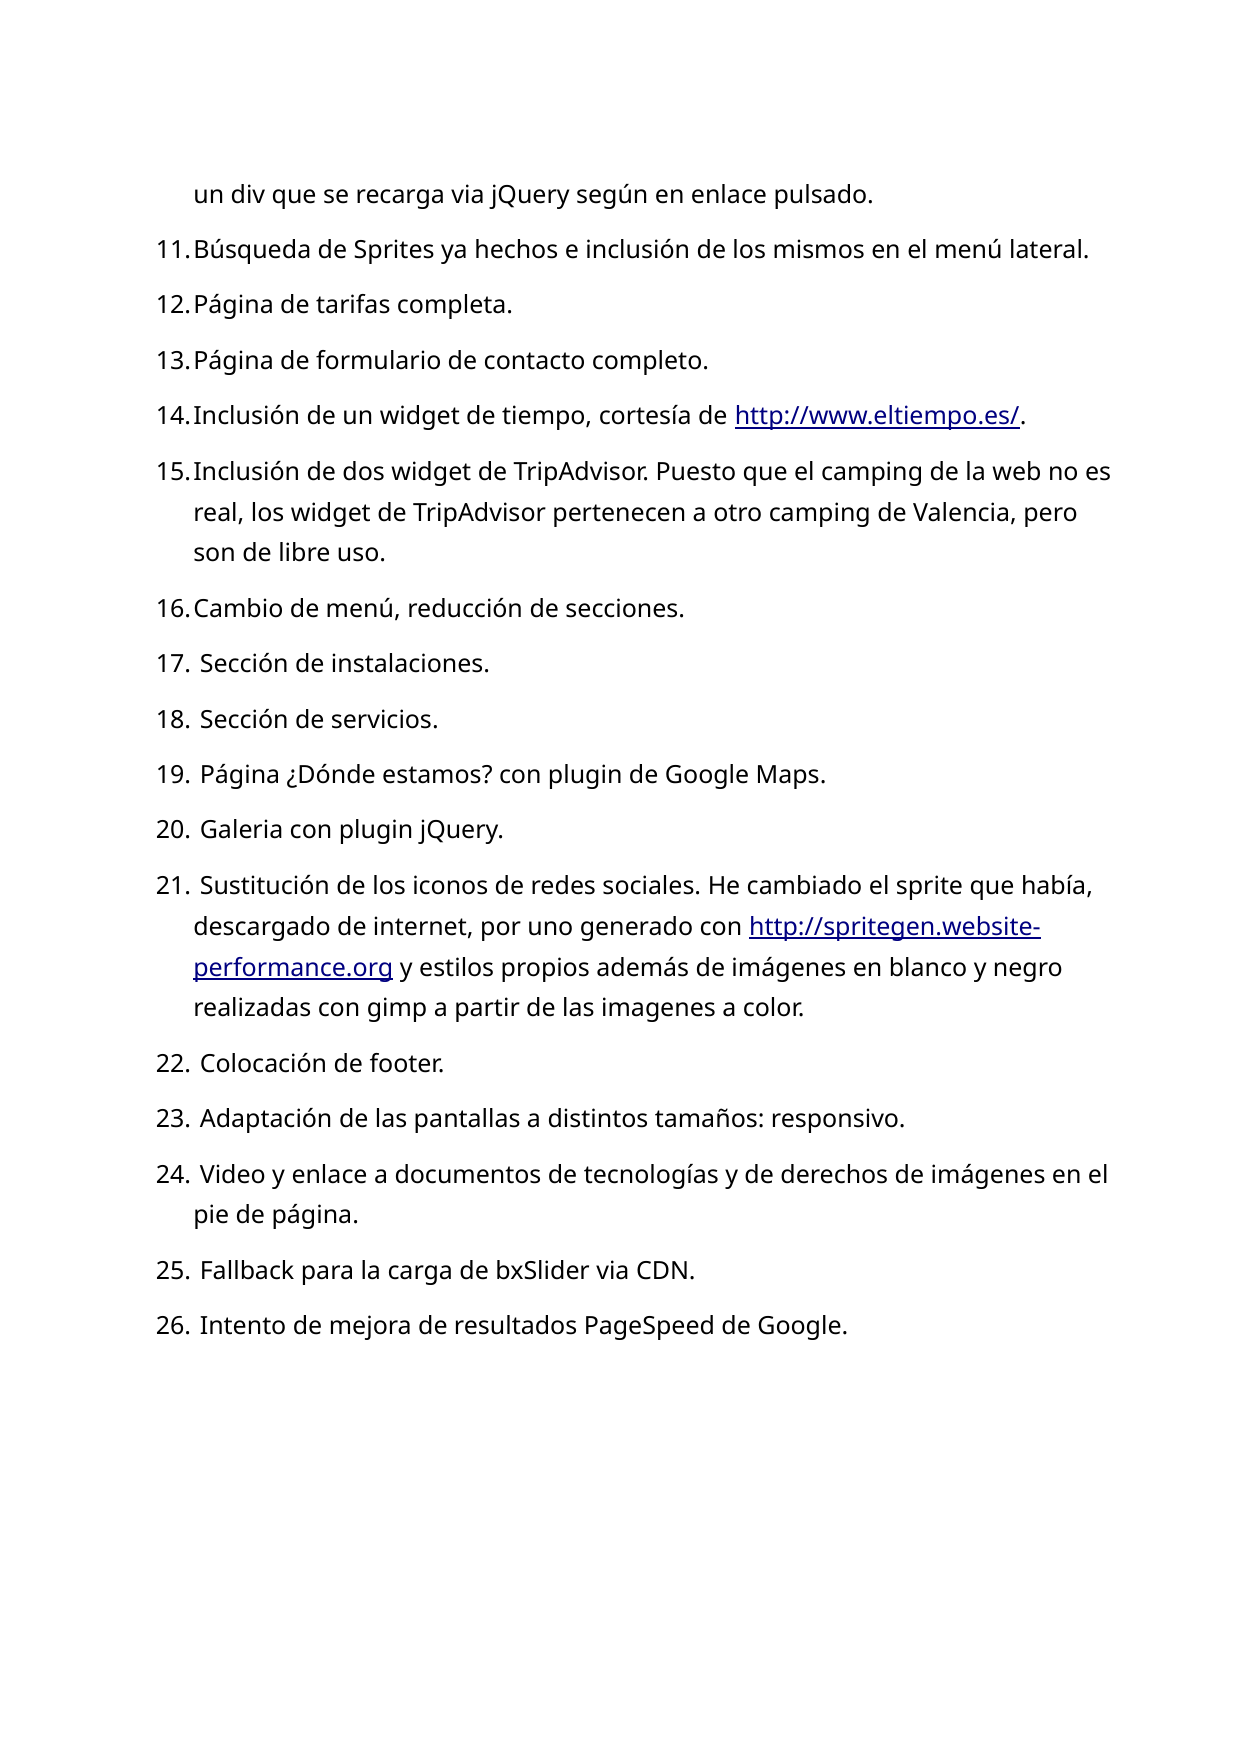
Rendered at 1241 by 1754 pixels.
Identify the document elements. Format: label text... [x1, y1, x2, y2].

list Fallback para la carga de bxSlider via CDN. [156, 1253, 1122, 1287]
list Inclusión de dos widget de TripAdvisor. Puesto que el camping de la web no es real, los widget de TripAdvisor pertenecen a otro camping de Valencia, pero son de libre uso. [156, 453, 1122, 569]
list Cambio de menú, reducción de secciones. [156, 591, 1122, 624]
list Sección de instalaciones. [156, 646, 1122, 680]
list Página de formulario de contacto completo. [156, 343, 1122, 377]
list Video y enlace a documentos de tecnologías y de derechos de imágenes en el pie de página. [156, 1156, 1122, 1231]
list Sustitución de los iconos de redes sociales. He cambiado el sprite que había, descargado de internet, por uno generado con http://spritegen.website-performance.org y estilos propios además de imágenes en blanco y negro realizadas con gimp a partir de las imagenes a color. [156, 868, 1122, 1024]
list Inclusión de un widget de tiempo, cortesía de http://www.eltiempo.es/. [156, 398, 1122, 432]
list Intento de mejora de resultados PageSpeed de Google. [156, 1308, 1122, 1342]
list un div que se recarga via jQuery según en enlace pulsado. [156, 176, 1122, 210]
list Página de tarifas completa. [156, 287, 1122, 321]
list Adaptación de las pantallas a distintos tamaños: responsivo. [156, 1101, 1122, 1135]
list Página ¿Dónde estamos? con plugin de Google Maps. [156, 757, 1122, 791]
list Búsqueda de Sprites ya hechos e inclusión de los mismos en el menú lateral. [156, 232, 1122, 266]
list Galeria con plugin jQuery. [156, 812, 1122, 846]
list Colocación de footer. [156, 1046, 1122, 1079]
list Sección de servicios. [156, 701, 1122, 735]
